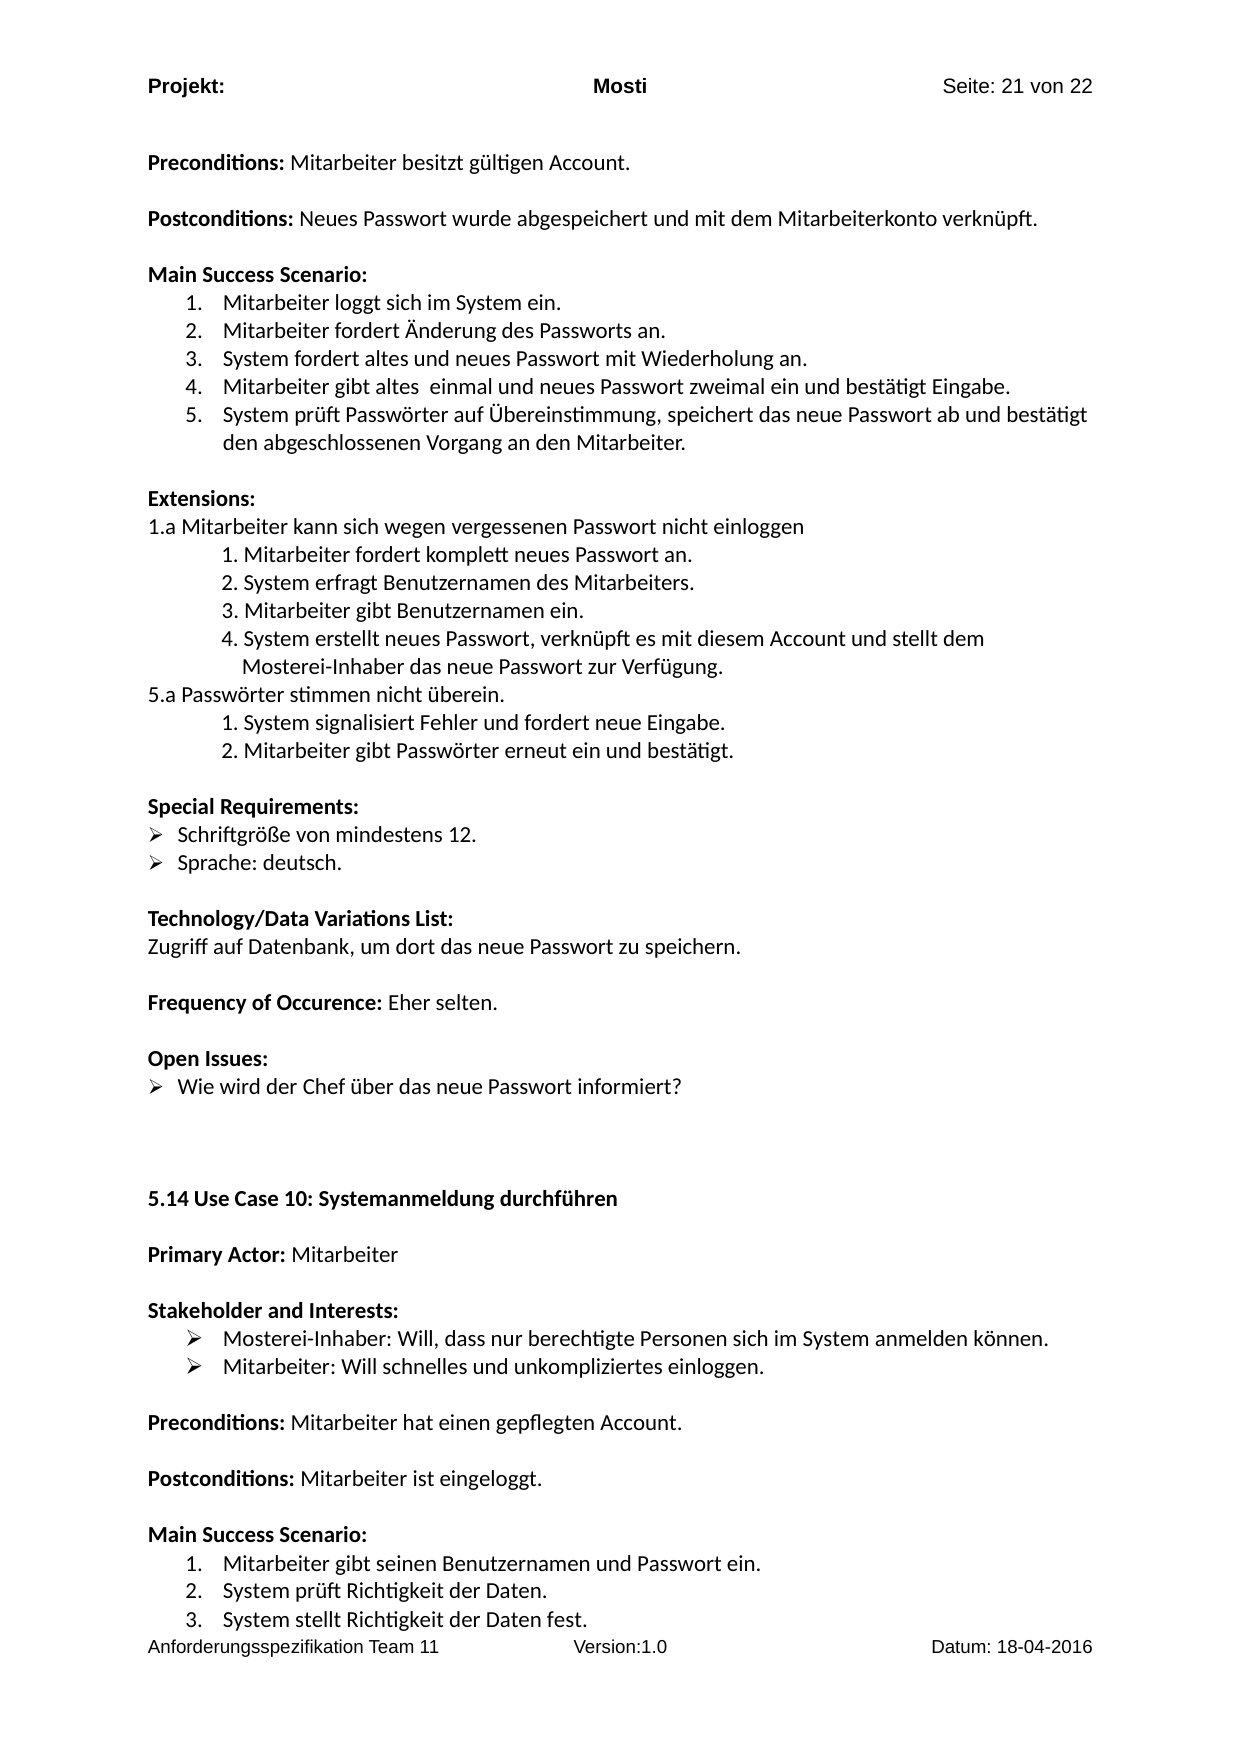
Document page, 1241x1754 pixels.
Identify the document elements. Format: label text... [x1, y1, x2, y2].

text Preconditions: Mitarbeiter besitzt gültigen Account. [148, 148, 1093, 176]
list Mitarbeiter gibt seinen Benutzernamen und Passwort ein. [185, 1549, 1093, 1577]
text Mosterei-Inhaber das neue Passwort zur Verfügung. [221, 652, 1093, 680]
list Mitarbeiter fordert Änderung des Passworts an. [185, 316, 1093, 344]
text 3. Mitarbeiter gibt Benutzernamen ein. [148, 596, 1093, 624]
list Mosterei-Inhaber: Will, dass nur berechtigte Personen sich im System anmelden können. [185, 1324, 1093, 1352]
text Open Issues: [148, 1044, 1093, 1072]
text 5.14 Use Case 10: Systemanmeldung durchführen [148, 1184, 1093, 1212]
text 4. System erstellt neues Passwort, verknüpft es mit diesem Account und stellt dem [221, 624, 1093, 652]
text 1. Mitarbeiter fordert komplett neues Passwort an. [148, 540, 1093, 568]
text 2. Mitarbeiter gibt Passwörter erneut ein und bestätigt. [148, 736, 1093, 764]
list Sprache: deutsch. [148, 848, 1093, 876]
text Main Success Scenario: [148, 1521, 1093, 1549]
list System prüft Richtigkeit der Daten. [185, 1577, 1093, 1605]
text Primary Actor: Mitarbeiter [148, 1240, 1093, 1268]
text Main Success Scenario: [148, 260, 1093, 288]
text Preconditions: Mitarbeiter hat einen gepflegten Account. [148, 1408, 1093, 1437]
text 1.a Mitarbeiter kann sich wegen vergessenen Passwort nicht einloggen [148, 512, 1093, 540]
text Extensions: [148, 484, 1093, 512]
list System prüft Passwörter auf Übereinstimmung, speichert das neue Passwort ab und bestätigt den abgeschlossenen Vorgang an den Mitarbeiter. [185, 400, 1093, 456]
list Mitarbeiter: Will schnelles und unkompliziertes einloggen. [185, 1352, 1093, 1381]
text Frequency of Occurence: Eher selten. [148, 988, 1093, 1016]
list Wie wird der Chef über das neue Passwort informiert? [148, 1072, 1093, 1100]
text Stakeholder and Interests: [148, 1296, 1093, 1324]
list System stellt Richtigkeit der Daten fest. [185, 1605, 1093, 1633]
list Mitarbeiter gibt altes einmal und neues Passwort zweimal ein und bestätigt Eingabe. [185, 372, 1093, 400]
text 5.a Passwörter stimmen nicht überein. [148, 680, 1093, 708]
text 1. System signalisiert Fehler und fordert neue Eingabe. [148, 708, 1093, 736]
list Mitarbeiter loggt sich im System ein. [185, 288, 1093, 316]
text Technology/Data Variations List: [148, 904, 1093, 932]
list System fordert altes und neues Passwort mit Wiederholung an. [185, 344, 1093, 372]
text Postconditions: Neues Passwort wurde abgespeichert und mit dem Mitarbeiterkonto verknüpft. [148, 204, 1093, 232]
text Postconditions: Mitarbeiter ist eingeloggt. [148, 1464, 1093, 1493]
text 2. System erfragt Benutzernamen des Mitarbeiters. [148, 568, 1093, 596]
text Zugriff auf Datenbank, um dort das neue Passwort zu speichern. [148, 932, 1093, 960]
text Special Requirements: [148, 792, 1093, 820]
list Schriftgröße von mindestens 12. [148, 820, 1093, 848]
